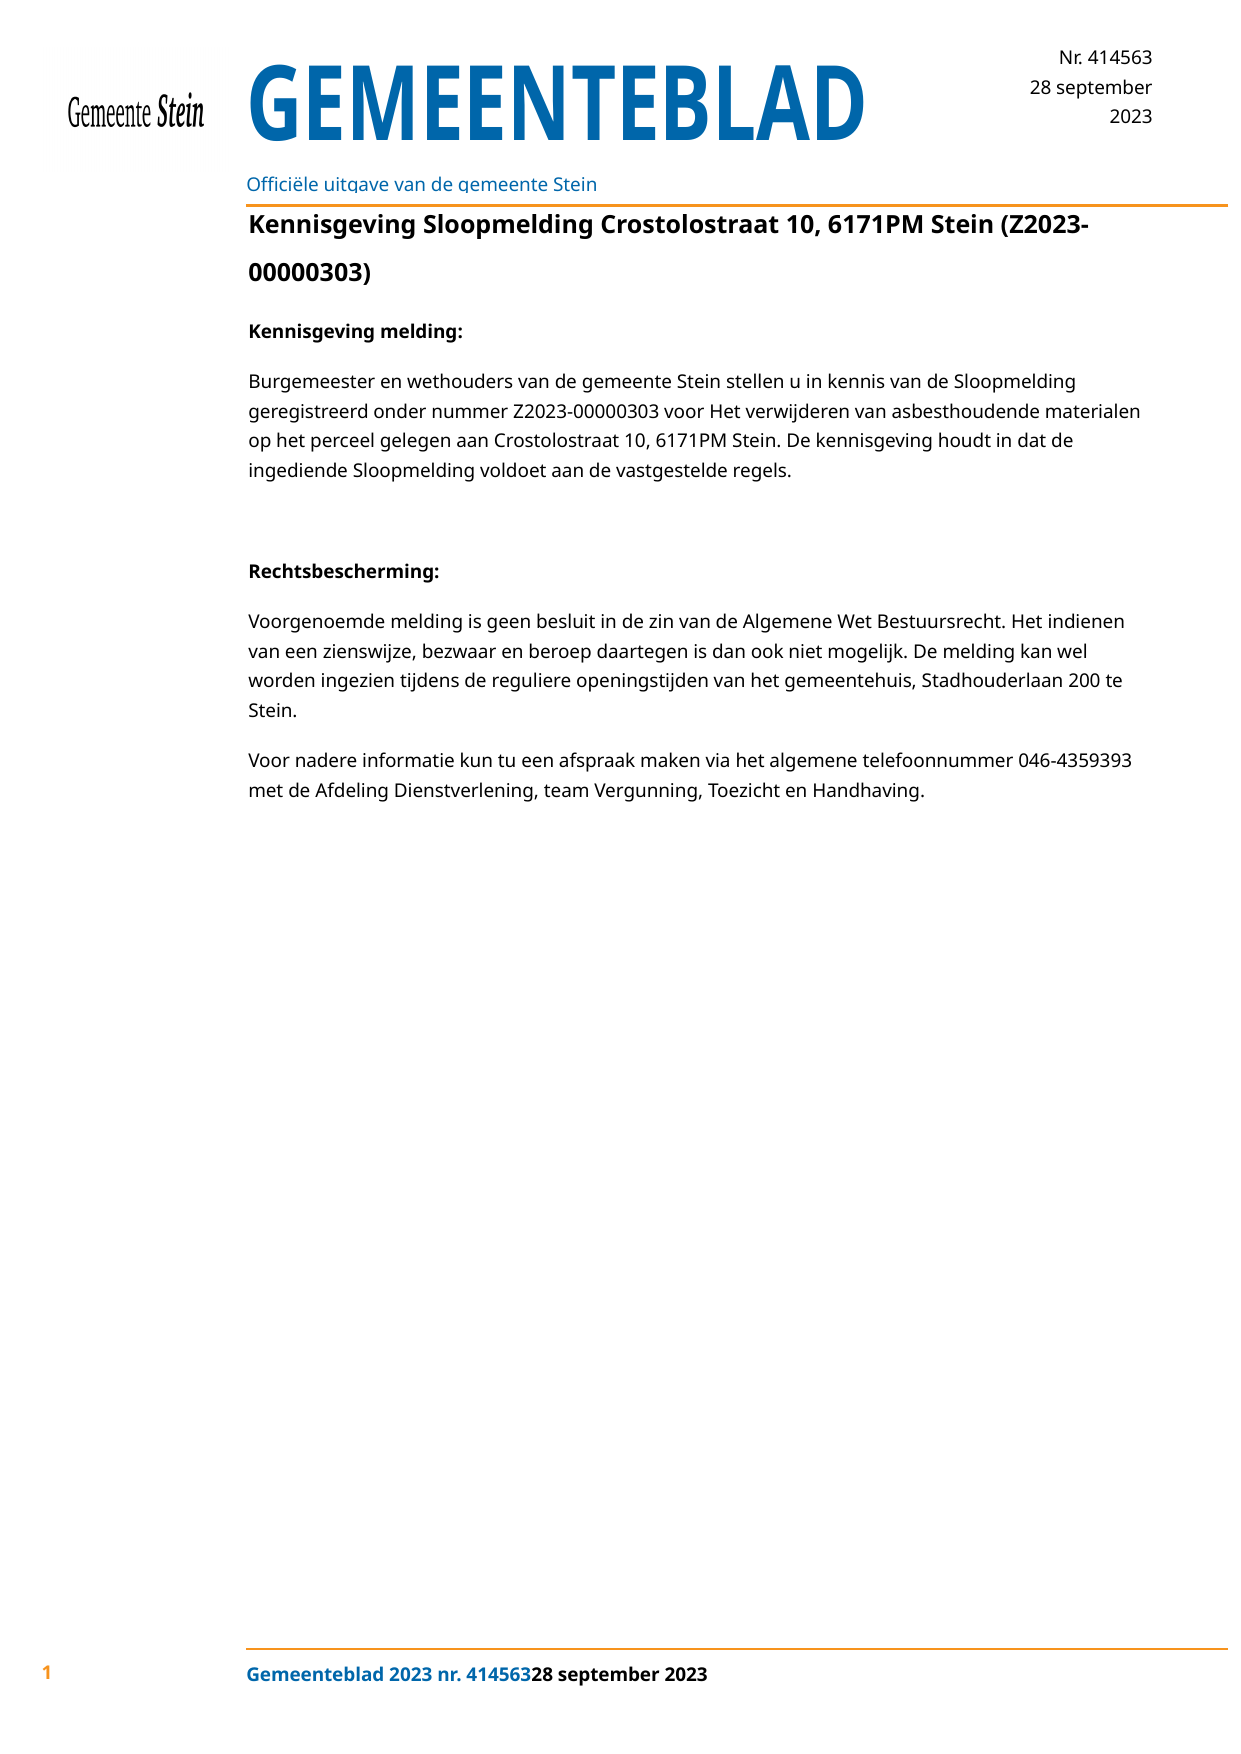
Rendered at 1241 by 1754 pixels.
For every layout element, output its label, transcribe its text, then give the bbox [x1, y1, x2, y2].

picture [41, 47, 231, 172]
text Kennisgeving Sloopmelding Crostolostraat 10, 6171PM Stein (Z2023-00000303) [248, 207, 1152, 288]
text Rechtsbescherming: [248, 558, 1152, 584]
text Voorgenoemde melding is geen besluit in de zin van de Algemene Wet Bestuursrecht. Het indienen van een zienswijze, bezwaar en beroep daartegen is dan ook niet mogelijk. De melding kan wel worden ingezien tijdens de reguliere openingstijden van het gemeentehuis, Stadhouderlaan 200 te Stein. [248, 608, 1152, 723]
text Kennisgeving melding: [248, 318, 1152, 344]
text Burgemeester en wethouders van de gemeente Stein stellen u in kennis van de Sloopmelding geregistreerd onder nummer Z2023-00000303 voor Het verwijderen van asbesthoudende materialen op het perceel gelegen aan Crostolostraat 10, 6171PM Stein. De kennisgeving houdt in dat de ingediende Sloopmelding voldoet aan de vastgestelde regels. [248, 368, 1152, 483]
text Voor nadere informatie kun tu een afspraak maken via het algemene telefoonnummer 046-4359393 met de Afdeling Dienstverlening, team Vergunning, Toezicht en Handhaving. [248, 747, 1152, 803]
